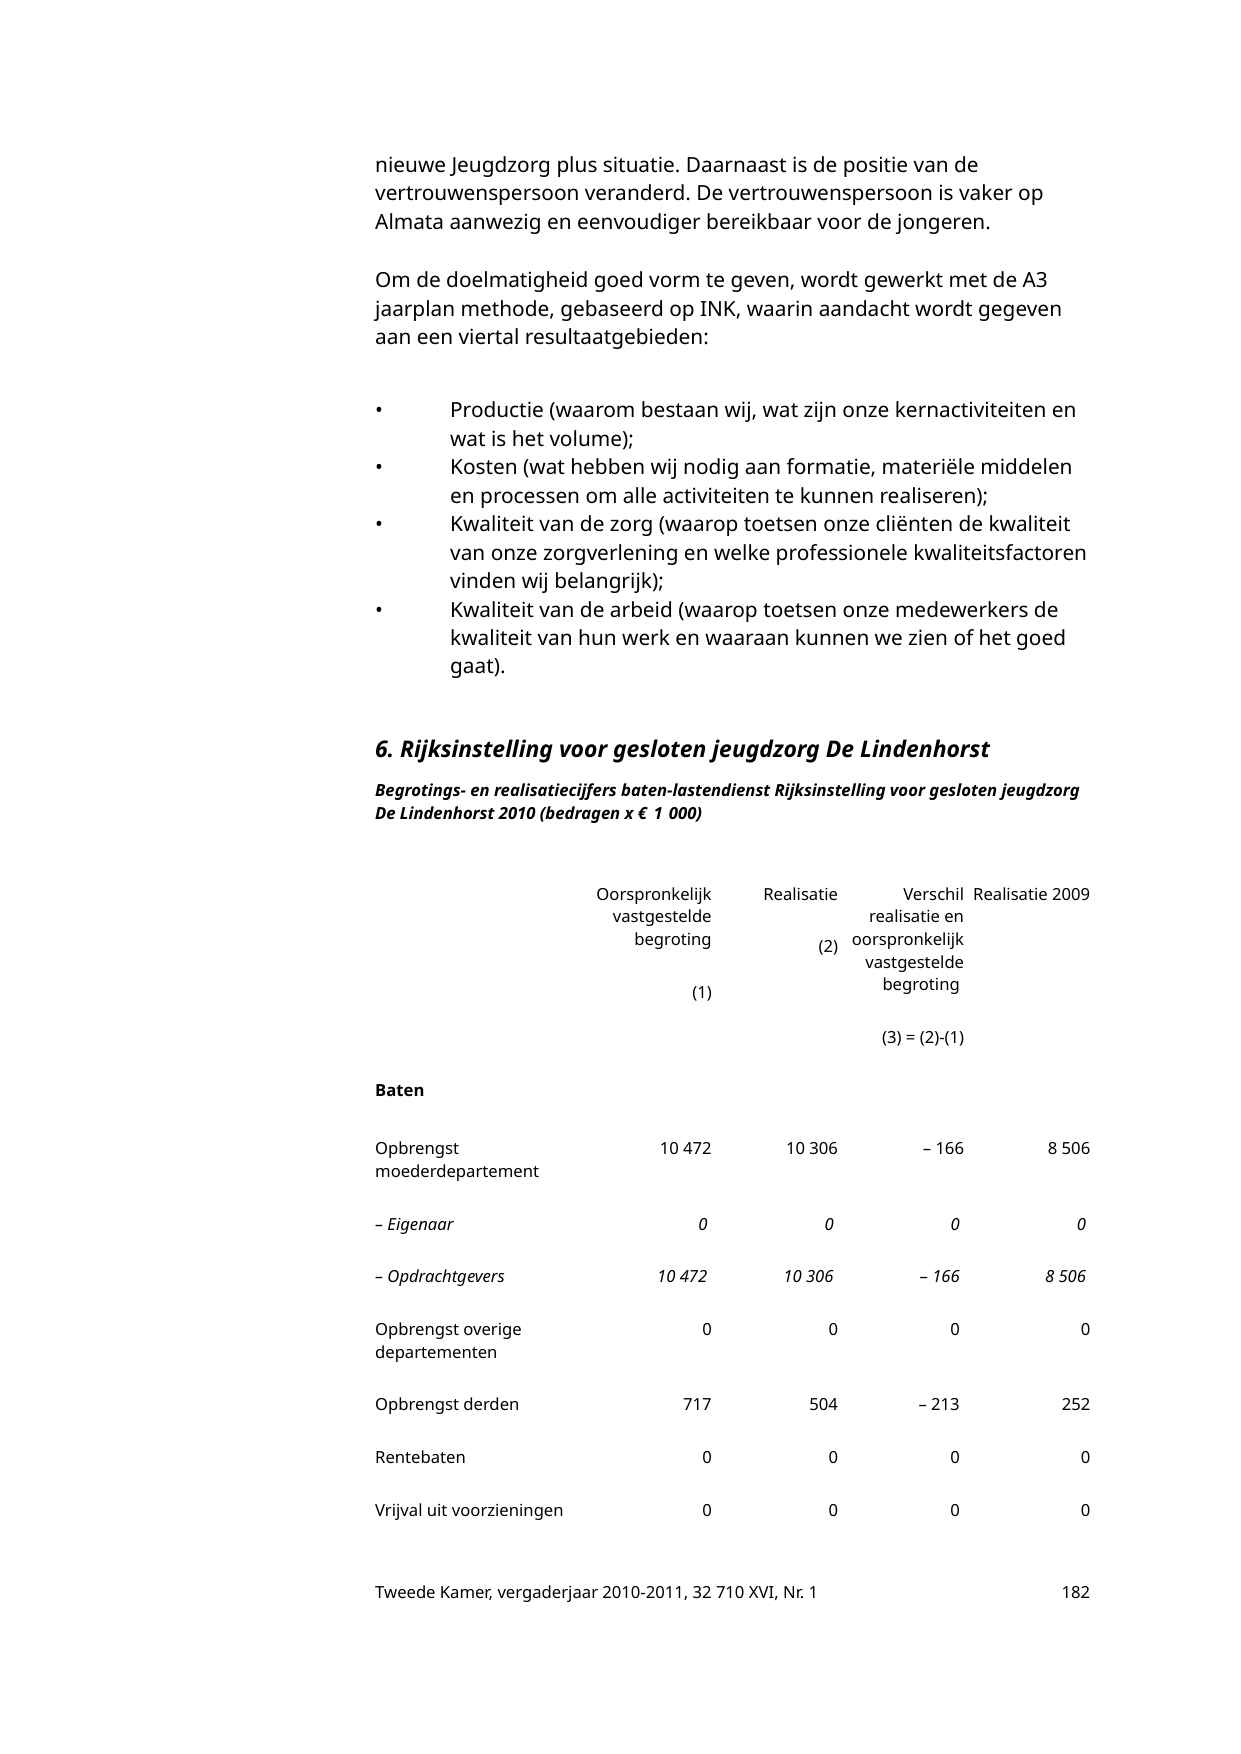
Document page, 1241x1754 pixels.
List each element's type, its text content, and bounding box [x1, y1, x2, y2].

list Kwaliteit van de arbeid (waarop toetsen onze medewerkers de kwaliteit van hun werk en waaraan kunnen we zien of het goed gaat). [375, 595, 1090, 680]
text Om de doelmatigheid goed vorm te geven, wordt gewerkt met de A3 jaarplan methode, gebaseerd op INK, waarin aandacht wordt gegeven aan een viertal resultaatgebieden: [375, 265, 1090, 351]
list Productie (waarom bestaan wij, wat zijn onze kernactiviteiten en wat is het volume); [375, 396, 1090, 452]
table_cell 0 [585, 1499, 711, 1521]
table_cell 0 [964, 1499, 1090, 1521]
list Kosten (wat hebben wij nodig aan formatie, materiële middelen en processen om alle activiteiten te kunnen realiseren); [375, 452, 1090, 509]
table_cell Opbrengst overige departementen [375, 1318, 585, 1393]
table_cell 10 472 [585, 1265, 711, 1318]
table_cell 10 306 [711, 1137, 838, 1212]
list Kwaliteit van de zorg (waarop toetsen onze cliënten de kwaliteit van onze zorgverlening en welke professionele kwaliteitsfactoren vinden wij belangrijk); [375, 509, 1090, 595]
table_cell 0 [838, 1446, 964, 1498]
table_cell 504 [711, 1393, 838, 1446]
table_header Realisatie (2) [711, 882, 838, 1078]
table_cell Rentebaten [375, 1446, 585, 1498]
table_cell – Eigenaar [375, 1212, 585, 1265]
table_cell 0 [838, 1212, 964, 1265]
table_cell 0 [838, 1318, 964, 1393]
table_cell – 166 [838, 1137, 964, 1212]
table_cell 0 [711, 1212, 838, 1265]
table_cell 0 [711, 1499, 838, 1521]
table_cell Opbrengst derden [375, 1393, 585, 1446]
table_cell 0 [711, 1318, 838, 1393]
text Begrotings- en realisatiecijfers baten-lastendienst Rijksinstelling voor gesloten jeugdzorg De Lindenhorst 2010 (bedragen x € 1 000) [375, 779, 1090, 824]
table_cell Baten [375, 1078, 585, 1137]
table_cell 717 [585, 1393, 711, 1446]
table_cell 0 [711, 1446, 838, 1498]
table_cell 0 [585, 1446, 711, 1498]
table_header Verschil realisatie en oorspronkelijk vastgestelde begroting (3) = (2)-(1) [838, 882, 964, 1078]
table_cell 8 506 [964, 1137, 1090, 1212]
table_cell [585, 1078, 711, 1137]
table_header Realisatie 2009 [964, 882, 1090, 1078]
table_cell 0 [964, 1318, 1090, 1393]
table_cell 10 306 [711, 1265, 838, 1318]
table_cell – 213 [838, 1393, 964, 1446]
table_cell – 166 [838, 1265, 964, 1318]
table_cell Vrijval uit voorzieningen [375, 1499, 585, 1521]
table_cell [711, 1078, 838, 1137]
table_header Oorspronkelijk vastgestelde begroting (1) [585, 882, 711, 1078]
subtitle 6. Rijksinstelling voor gesloten jeugdzorg De Lindenhorst [375, 732, 1090, 764]
table_cell Opbrengst moederdepartement [375, 1137, 585, 1212]
table_cell 0 [838, 1499, 964, 1521]
table_header [375, 882, 585, 1078]
table_cell [838, 1078, 964, 1137]
table_cell 252 [964, 1393, 1090, 1446]
table_cell 10 472 [585, 1137, 711, 1212]
text nieuwe Jeugdzorg plus situatie. Daarnaast is de positie van de vertrouwenspersoon veranderd. De vertrouwenspersoon is vaker op Almata aanwezig en eenvoudiger bereikbaar voor de jongeren. [375, 150, 1090, 235]
table_cell 0 [585, 1318, 711, 1393]
table_cell 0 [964, 1212, 1090, 1265]
table_cell – Opdrachtgevers [375, 1265, 585, 1318]
table_cell 0 [964, 1446, 1090, 1498]
table_cell 0 [585, 1212, 711, 1265]
table_cell 8 506 [964, 1265, 1090, 1318]
table_cell [964, 1078, 1090, 1137]
